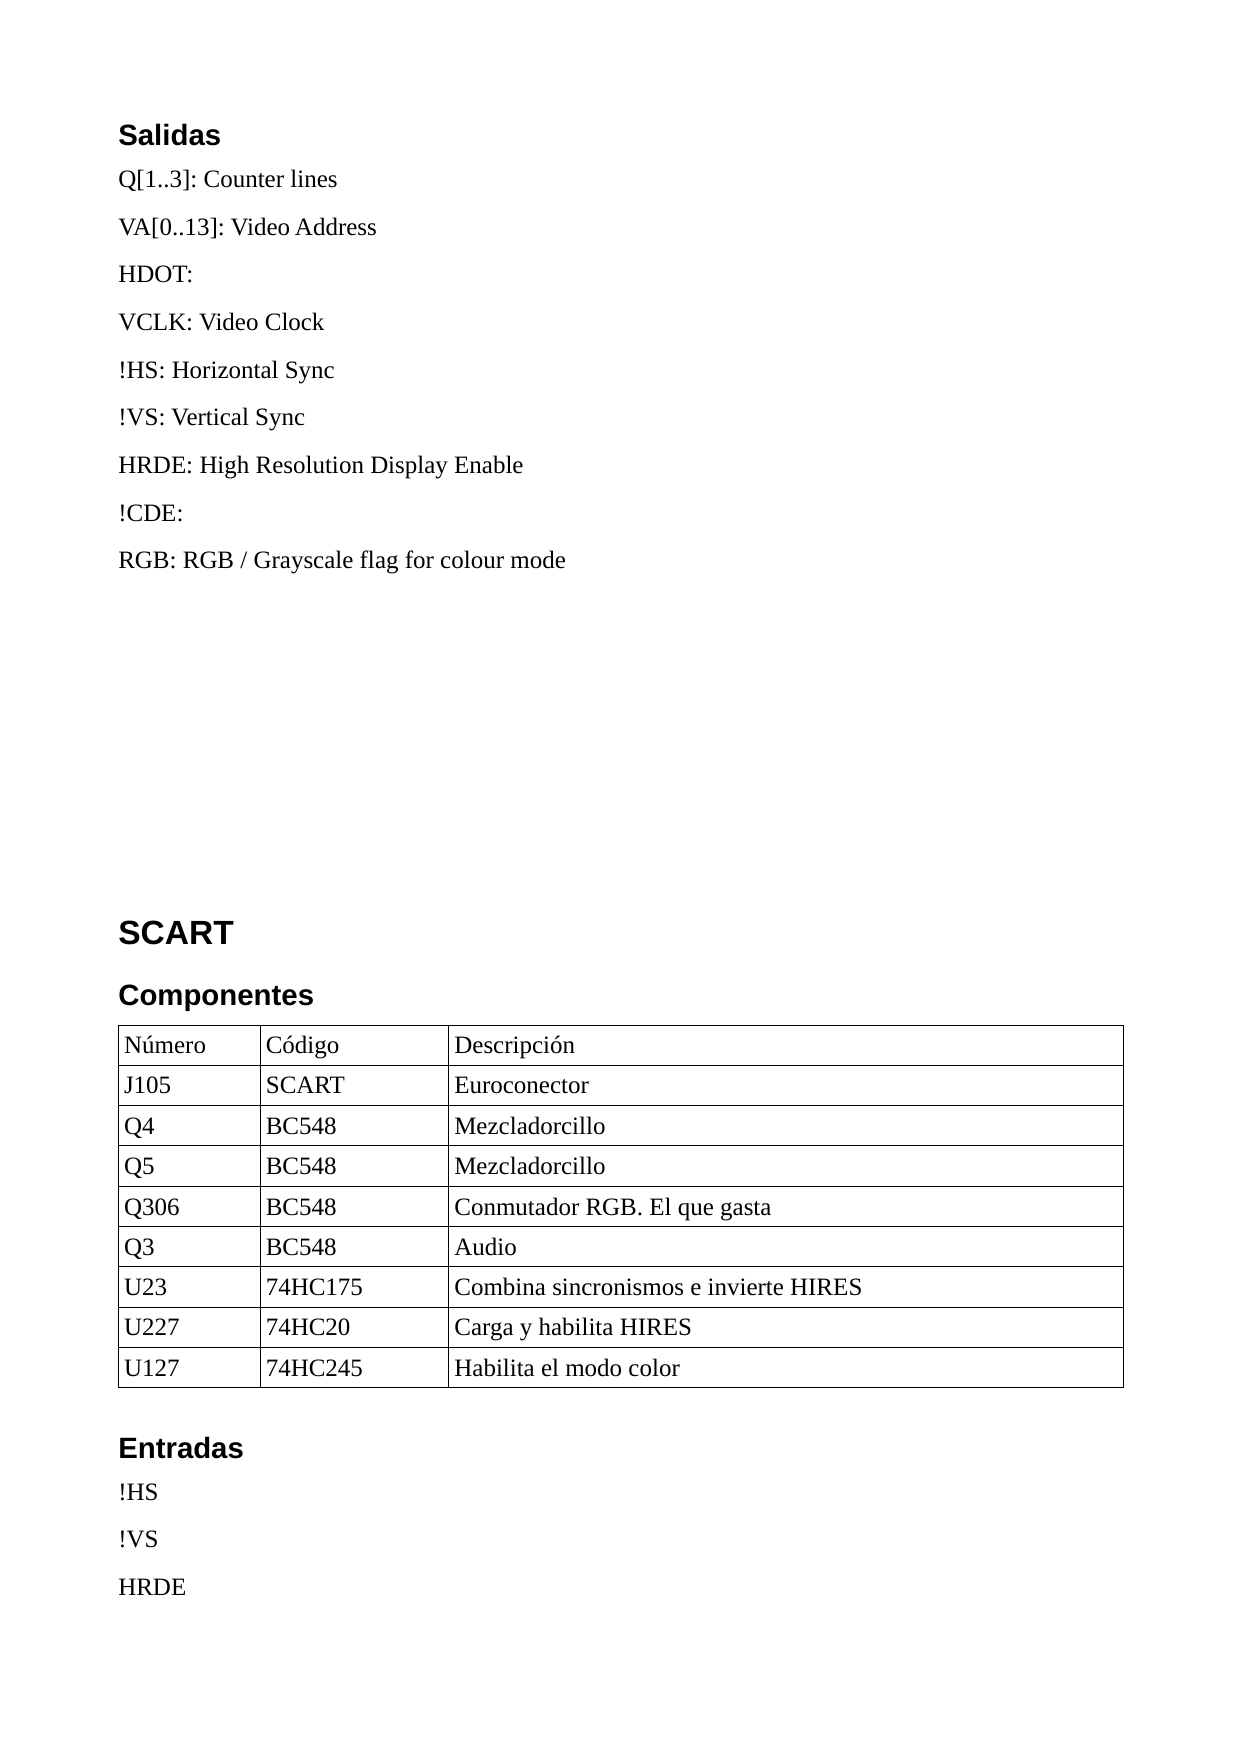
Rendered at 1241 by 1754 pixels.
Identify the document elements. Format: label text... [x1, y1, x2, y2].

table_cell BC548 [261, 1106, 448, 1145]
table_cell Carga y habilita HIRES [449, 1308, 1123, 1347]
table_cell Mezcladorcillo [449, 1146, 1123, 1186]
text RGB: RGB / Grayscale flag for colour mode [118, 545, 1122, 574]
text !VS: Vertical Sync [118, 402, 1122, 431]
table_cell Combina sincronismos e invierte HIRES [449, 1267, 1123, 1307]
table_cell J105 [119, 1066, 260, 1105]
table_cell BC548 [261, 1187, 448, 1226]
subtitle Entradas [118, 1431, 1122, 1464]
subtitle SCART [118, 912, 1122, 951]
table_cell 74HC20 [261, 1308, 448, 1347]
table_cell BC548 [261, 1146, 448, 1186]
text !CDE: [118, 498, 1122, 526]
table_cell Euroconector [449, 1066, 1123, 1105]
table_cell Q4 [119, 1106, 260, 1145]
table_cell Q5 [119, 1146, 260, 1186]
table_cell BC548 [261, 1227, 448, 1266]
table_cell Audio [449, 1227, 1123, 1266]
table_cell Conmutador RGB. El que gasta [449, 1187, 1123, 1226]
text !HS [118, 1477, 1122, 1506]
text !VS [118, 1524, 1122, 1553]
table_cell U23 [119, 1267, 260, 1307]
table_cell Mezcladorcillo [449, 1106, 1123, 1145]
table_cell U227 [119, 1308, 260, 1347]
text VA[0..13]: Video Address [118, 212, 1122, 241]
table_cell Q3 [119, 1227, 260, 1266]
subtitle Salidas [118, 118, 1122, 152]
text VCLK: Video Clock [118, 307, 1122, 336]
table_cell Q306 [119, 1187, 260, 1226]
table_header Número [119, 1026, 260, 1065]
text HRDE: High Resolution Display Enable [118, 450, 1122, 479]
table_cell 74HC245 [261, 1348, 448, 1387]
table_cell 74HC175 [261, 1267, 448, 1307]
text !HS: Horizontal Sync [118, 355, 1122, 383]
table_header Descripción [449, 1026, 1123, 1065]
table_cell U127 [119, 1348, 260, 1387]
table_header Código [261, 1026, 448, 1065]
text HRDE [118, 1572, 1122, 1601]
table_cell Habilita el modo color [449, 1348, 1123, 1387]
table_cell SCART [261, 1066, 448, 1105]
text HDOT: [118, 259, 1122, 288]
subtitle Componentes [118, 978, 1122, 1012]
text Q[1..3]: Counter lines [118, 164, 1122, 193]
